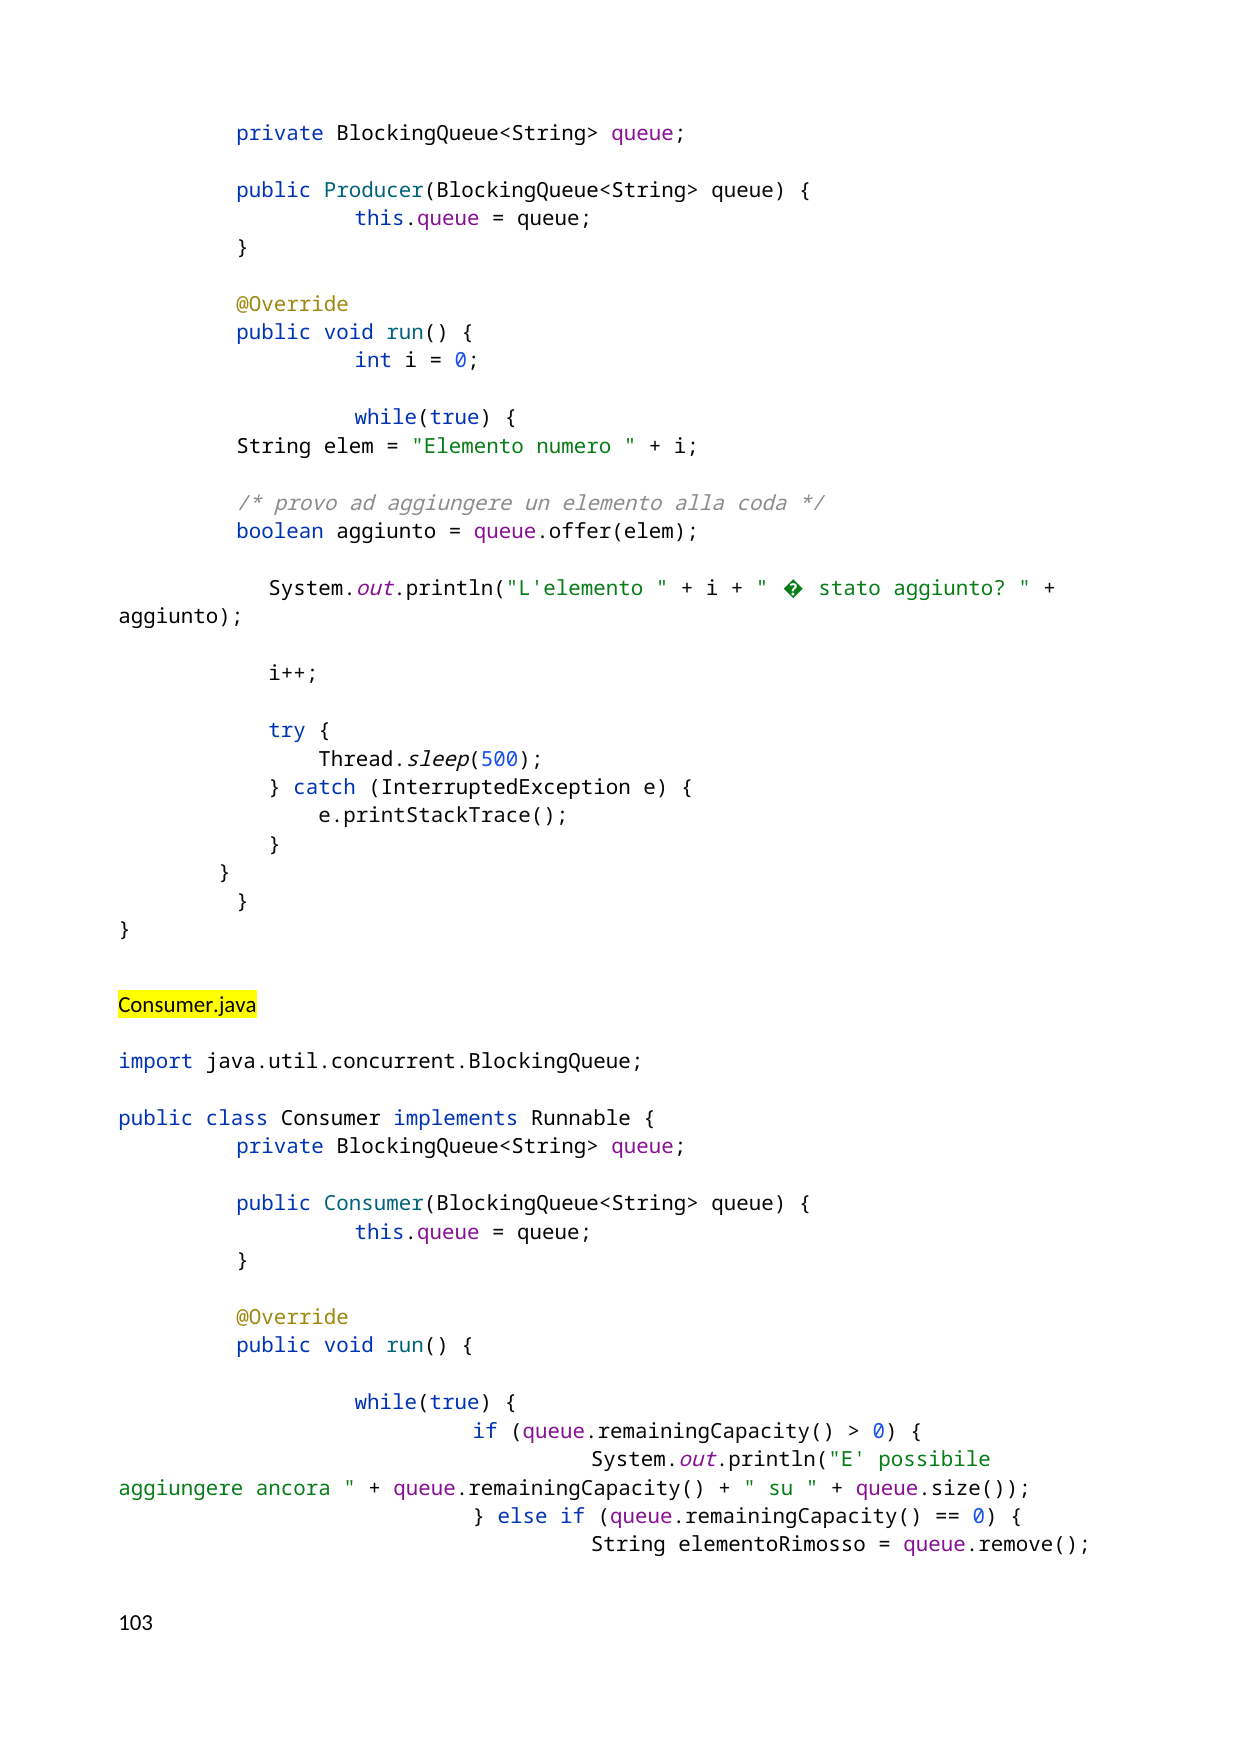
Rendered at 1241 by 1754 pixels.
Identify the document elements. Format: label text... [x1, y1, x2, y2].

text private BlockingQueue<String> queue; public Producer(BlockingQueue<String> queue) { this.queue = queue; } @Override public void run() { int i = 0; while(true) { String elem = "Elemento numero " + i; /* provo ad aggiungere un elemento alla coda */ boolean aggiunto = queue.offer(elem); System.out.println("L'elemento " + i + " � stato aggiunto? " + aggiunto); i++; try { Thread.sleep(500); } catch (InterruptedException e) { e.printStackTrace(); } } } } [118, 118, 1122, 943]
text import java.util.concurrent.BlockingQueue; public class Consumer implements Runnable { private BlockingQueue<String> queue; public Consumer(BlockingQueue<String> queue) { this.queue = queue; } @Override public void run() { while(true) { if (queue.remainingCapacity() > 0) { System.out.println("E' possibile aggiungere ancora " + queue.remainingCapacity() + " su " + queue.size()); } else if (queue.remainingCapacity() == 0) { String elementoRimosso = queue.remove(); [118, 1046, 1122, 1558]
text Consumer.java [118, 990, 1122, 1018]
